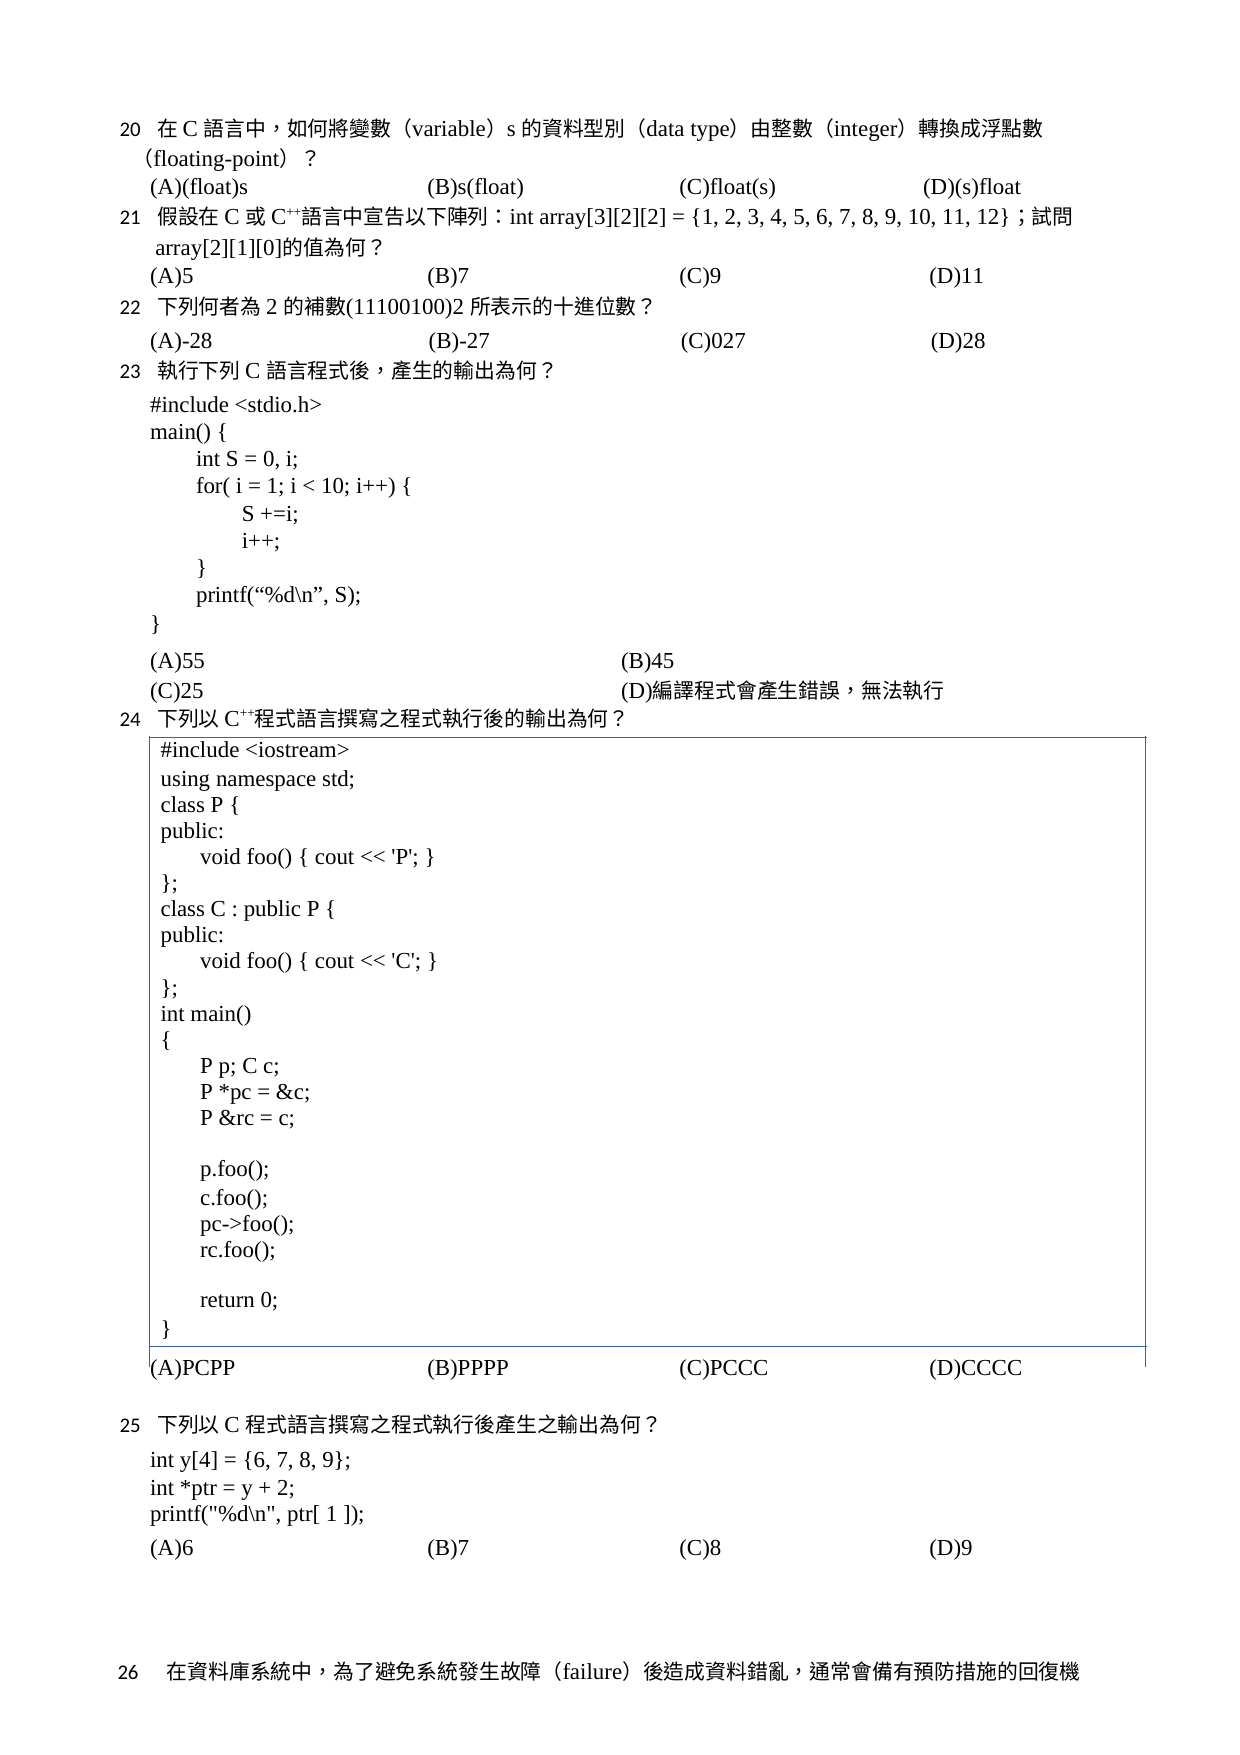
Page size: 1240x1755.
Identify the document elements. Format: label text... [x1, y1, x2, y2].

table_cell [621, 526, 802, 553]
table_cell i++; [98, 526, 381, 553]
list 下列以 C++程式語言撰寫之程式執行後的輸出為何？ [119, 704, 1143, 732]
table_cell [381, 580, 621, 607]
table_cell } [98, 553, 381, 580]
text pc->foo(); [200, 1211, 1143, 1236]
table_cell [621, 553, 802, 580]
table_cell [802, 418, 996, 445]
text public: [160, 922, 1143, 948]
list 下列以 C 程式語言撰寫之程式執行後產生之輸出為何？ [119, 1410, 1143, 1438]
table_cell [621, 418, 802, 445]
text class P { [160, 792, 1143, 817]
table_cell (C)25 [98, 673, 381, 704]
table_cell [802, 607, 996, 637]
table_cell for( i = 1; i < 10; i++) { [98, 472, 621, 499]
table_cell [802, 445, 996, 472]
text } [160, 1316, 1143, 1341]
table_cell (A)55 [98, 637, 381, 673]
text int *ptr = y + 2; [150, 1475, 1143, 1501]
table_cell [621, 607, 802, 637]
table_cell [802, 526, 996, 553]
table_cell [381, 526, 621, 553]
table_cell (D)編譯程式會產生錯誤，無法執行 [621, 673, 996, 704]
table_cell [381, 384, 621, 418]
text （floating-point）？ [98, 142, 1143, 173]
table_cell 執行下列 C 語言程式後，產生的輸出為何？ [98, 353, 621, 384]
table_header (D)28 [802, 323, 996, 353]
text (A)(float)s (B)s(float) (C)float(s) (D)(s)float [150, 174, 1143, 199]
text (A)6 (B)7 (C)8 (D)9 [150, 1534, 1143, 1560]
table_cell main() { [98, 418, 381, 445]
table_cell [621, 445, 802, 472]
table_cell [802, 553, 996, 580]
table_cell [381, 637, 621, 673]
text P *pc = &c; [200, 1079, 1143, 1104]
table_header (C)027 [621, 323, 802, 353]
text int main() [160, 1001, 1143, 1026]
text c.foo(); [200, 1184, 1143, 1210]
text #include <iostream> [160, 738, 1143, 762]
text public: [160, 818, 1143, 843]
text rc.foo(); [200, 1237, 1143, 1262]
text (A)5 (B)7 (C)9 (D)11 [150, 263, 1143, 288]
table_cell [621, 384, 802, 418]
table_cell [381, 499, 621, 526]
text array[2][1][0]的值為何？ [98, 230, 1143, 261]
text printf("%d\n", ptr[ 1 ]); [150, 1501, 1143, 1527]
table_cell [621, 353, 802, 384]
table_cell printf(“%d\n”, S); [98, 580, 381, 607]
table_cell [802, 637, 996, 673]
table_cell #include <stdio.h> [98, 384, 381, 418]
table_cell [381, 673, 621, 704]
text P &rc = c; [200, 1105, 1143, 1131]
text (A)PCPP (B)PPPP (C)PCCC (D)CCCC [150, 1355, 1143, 1380]
table_cell [802, 472, 996, 499]
table_cell [381, 445, 621, 472]
table_cell (B)45 [621, 637, 802, 673]
list 在資料庫系統中，為了避免系統發生故障（failure）後造成資料錯亂，通常會備有預防措施的回復機 [117, 1657, 1143, 1685]
table_cell [621, 499, 802, 526]
table_header (A)-28 [98, 323, 381, 353]
table_cell } [98, 607, 381, 637]
text int y[4] = {6, 7, 8, 9}; [150, 1447, 1143, 1472]
text using namespace std; [160, 766, 1143, 791]
table_cell [621, 580, 802, 607]
table_cell S +=i; [98, 499, 381, 526]
table_cell [802, 353, 996, 384]
table_cell [802, 499, 996, 526]
text void foo() { cout << 'P'; } [200, 844, 1143, 869]
text void foo() { cout << 'C'; } [200, 948, 1143, 974]
list 假設在 C 或 C++語言中宣告以下陣列：int array[3][2][2] = {1, 2, 3, 4, 5, 6, 7, 8, 9, 10, 11, 12}；試問 [119, 202, 1143, 230]
text { [160, 1027, 1143, 1052]
text class C : public P { [160, 896, 1143, 922]
table_cell [381, 418, 621, 445]
table_cell [802, 580, 996, 607]
text P p; C c; [200, 1053, 1143, 1078]
table_header (B)-27 [381, 323, 621, 353]
table_cell [381, 553, 621, 580]
list 下列何者為 2 的補數(11100100)2 所表示的十進位數？ [119, 292, 1143, 320]
table_cell int S = 0, i; [98, 445, 381, 472]
text return 0; [200, 1287, 1143, 1313]
list 在 C 語言中，如何將變數（variable）s 的資料型別（data type）由整數（integer）轉換成浮點數 [119, 114, 1143, 142]
text }; [160, 974, 1143, 1000]
table_cell [621, 472, 802, 499]
table_cell [802, 384, 996, 418]
table_cell [381, 607, 621, 637]
text }; [160, 870, 1143, 896]
text p.foo(); [200, 1156, 1143, 1181]
